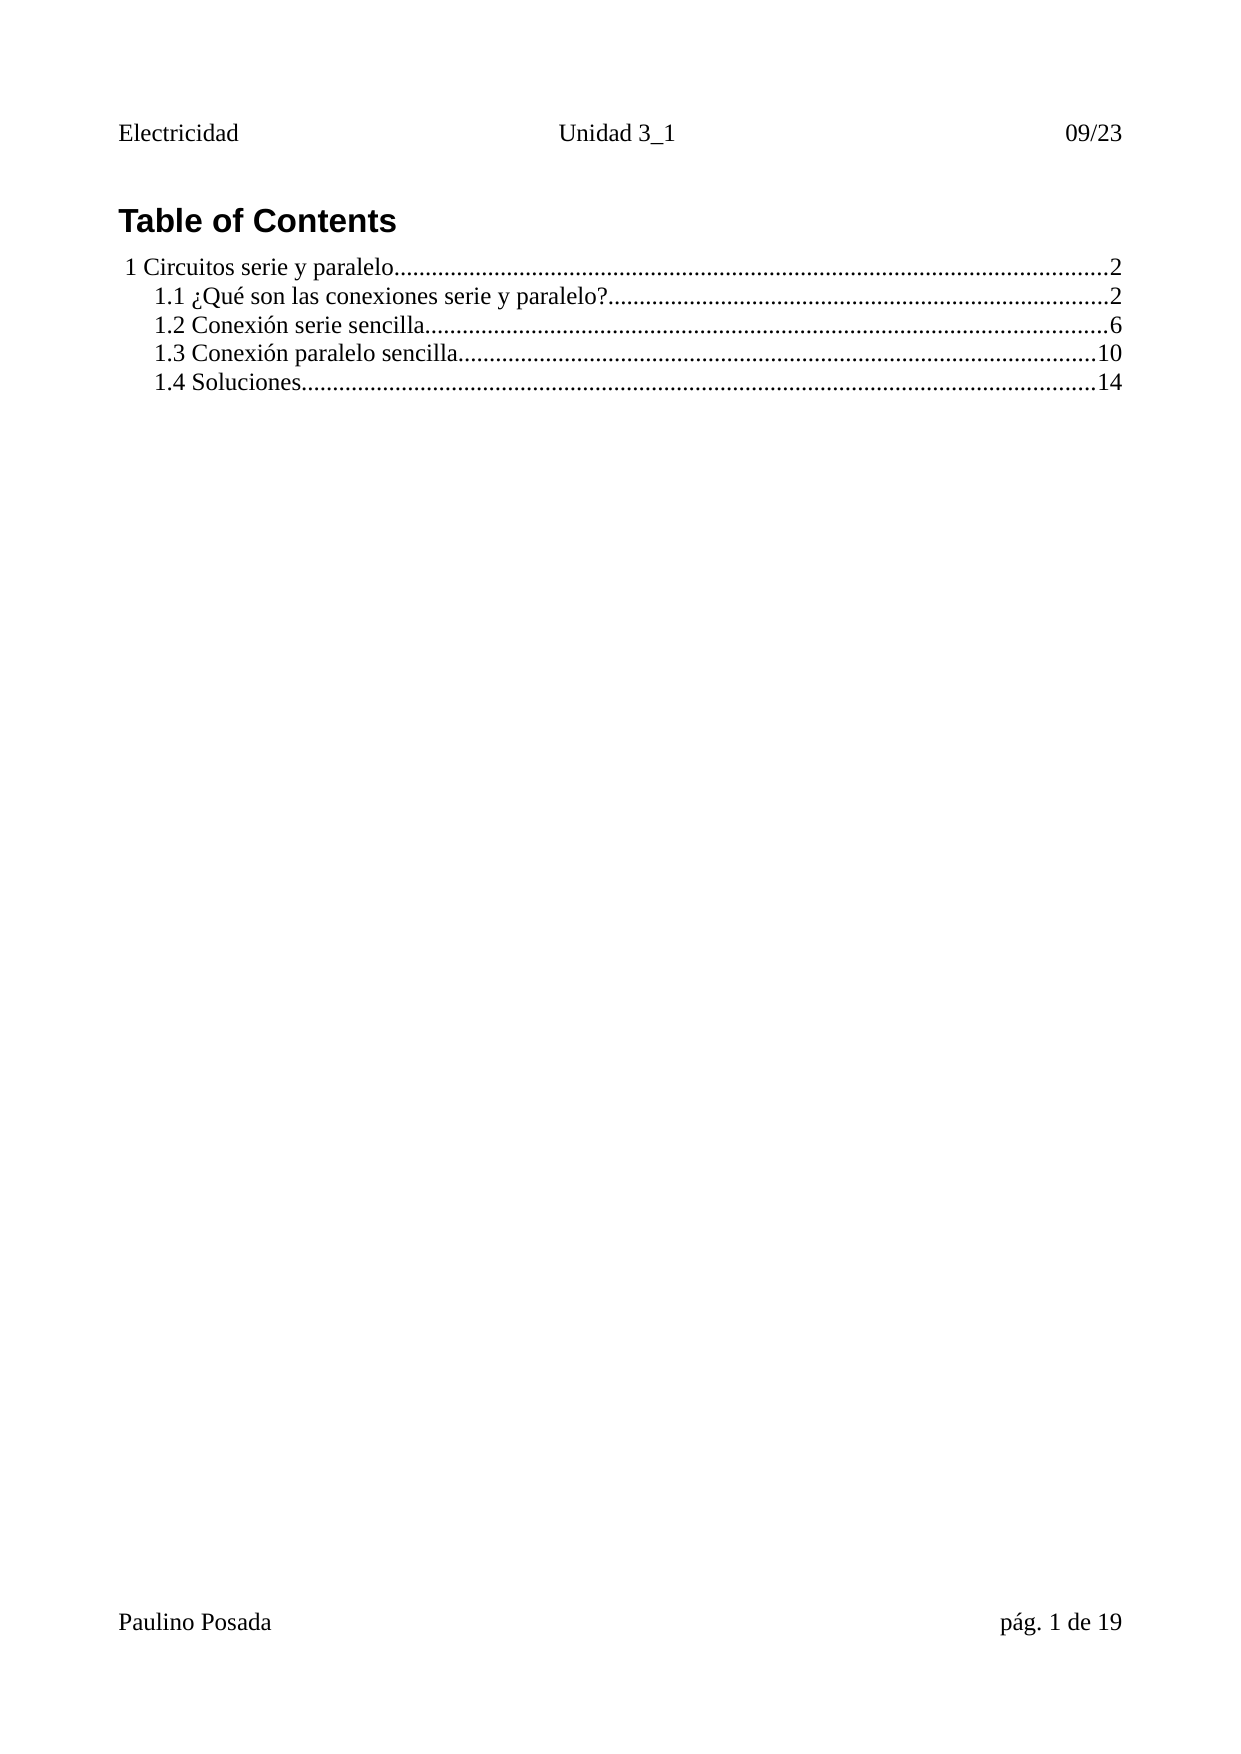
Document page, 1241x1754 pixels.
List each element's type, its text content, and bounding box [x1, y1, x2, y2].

text 1.4 Soluciones 14 [148, 367, 1122, 396]
text 1.2 Conexión serie sencilla 6 [148, 310, 1122, 338]
text 1.1 ¿Qué son las conexiones serie y paralelo? 2 [148, 281, 1122, 310]
text 1 Circuitos serie y paralelo 2 [118, 252, 1122, 281]
subtitle Table of Contents [118, 201, 1122, 240]
text 1.3 Conexión paralelo sencilla 10 [148, 338, 1122, 367]
